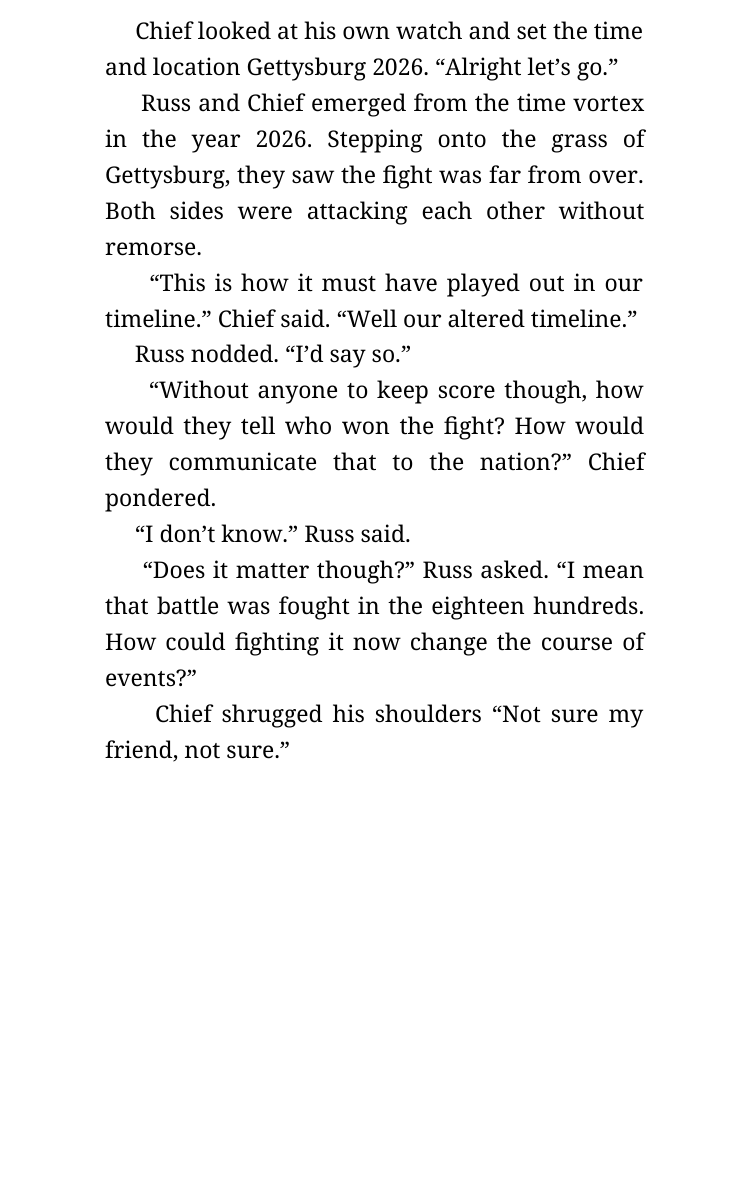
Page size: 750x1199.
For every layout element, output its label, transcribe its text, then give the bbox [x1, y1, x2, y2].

text “This is how it must have played out in our timeline.” Chief said. “Well our altered timeline.” [105, 267, 645, 334]
text “Does it matter though?” Russ asked. “I mean that battle was fought in the eighteen hundreds. How could fighting it now change the course of events?” [105, 554, 645, 693]
text Chief looked at his own watch and set the time and location Gettysburg 2026. “Alright let’s go.” [105, 15, 645, 82]
text Russ nodded. “I’d say so.” [105, 338, 645, 370]
text “I don’t know.” Russ said. [105, 518, 645, 549]
text Chief shrugged his shoulders “Not sure my friend, not sure.” [105, 698, 645, 765]
text “Without anyone to keep score though, how would they tell who won the fight? How would they communicate that to the nation?” Chief pondered. [105, 374, 645, 513]
text Russ and Chief emerged from the time vortex in the year 2026. Stepping onto the grass of Gettysburg, they saw the fight was far from over. Both sides were attacking each other without remorse. [105, 87, 645, 262]
